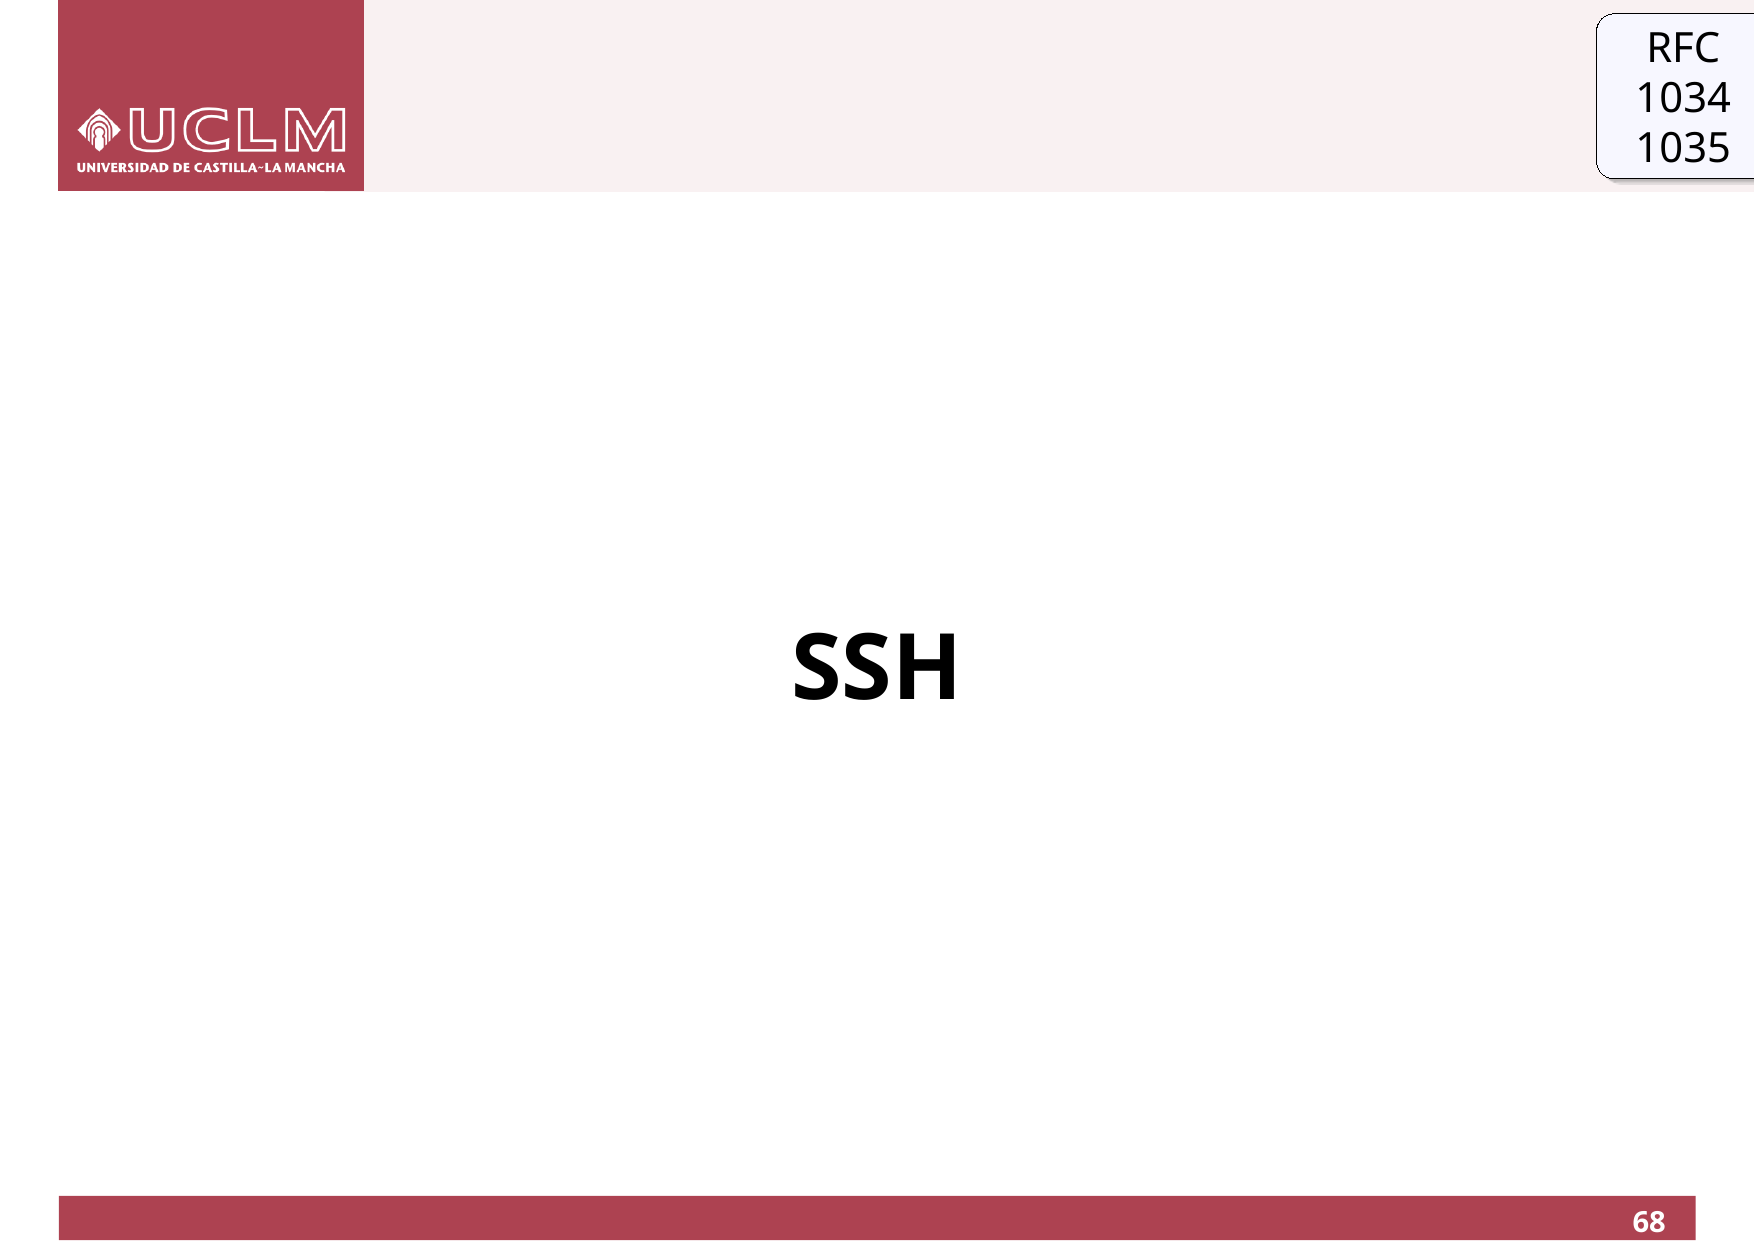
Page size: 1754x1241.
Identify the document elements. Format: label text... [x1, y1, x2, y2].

subtitle SSH [87, 254, 1667, 1074]
picture [58, 0, 364, 191]
text_box RFC 1034 1035 [1596, 13, 1754, 179]
